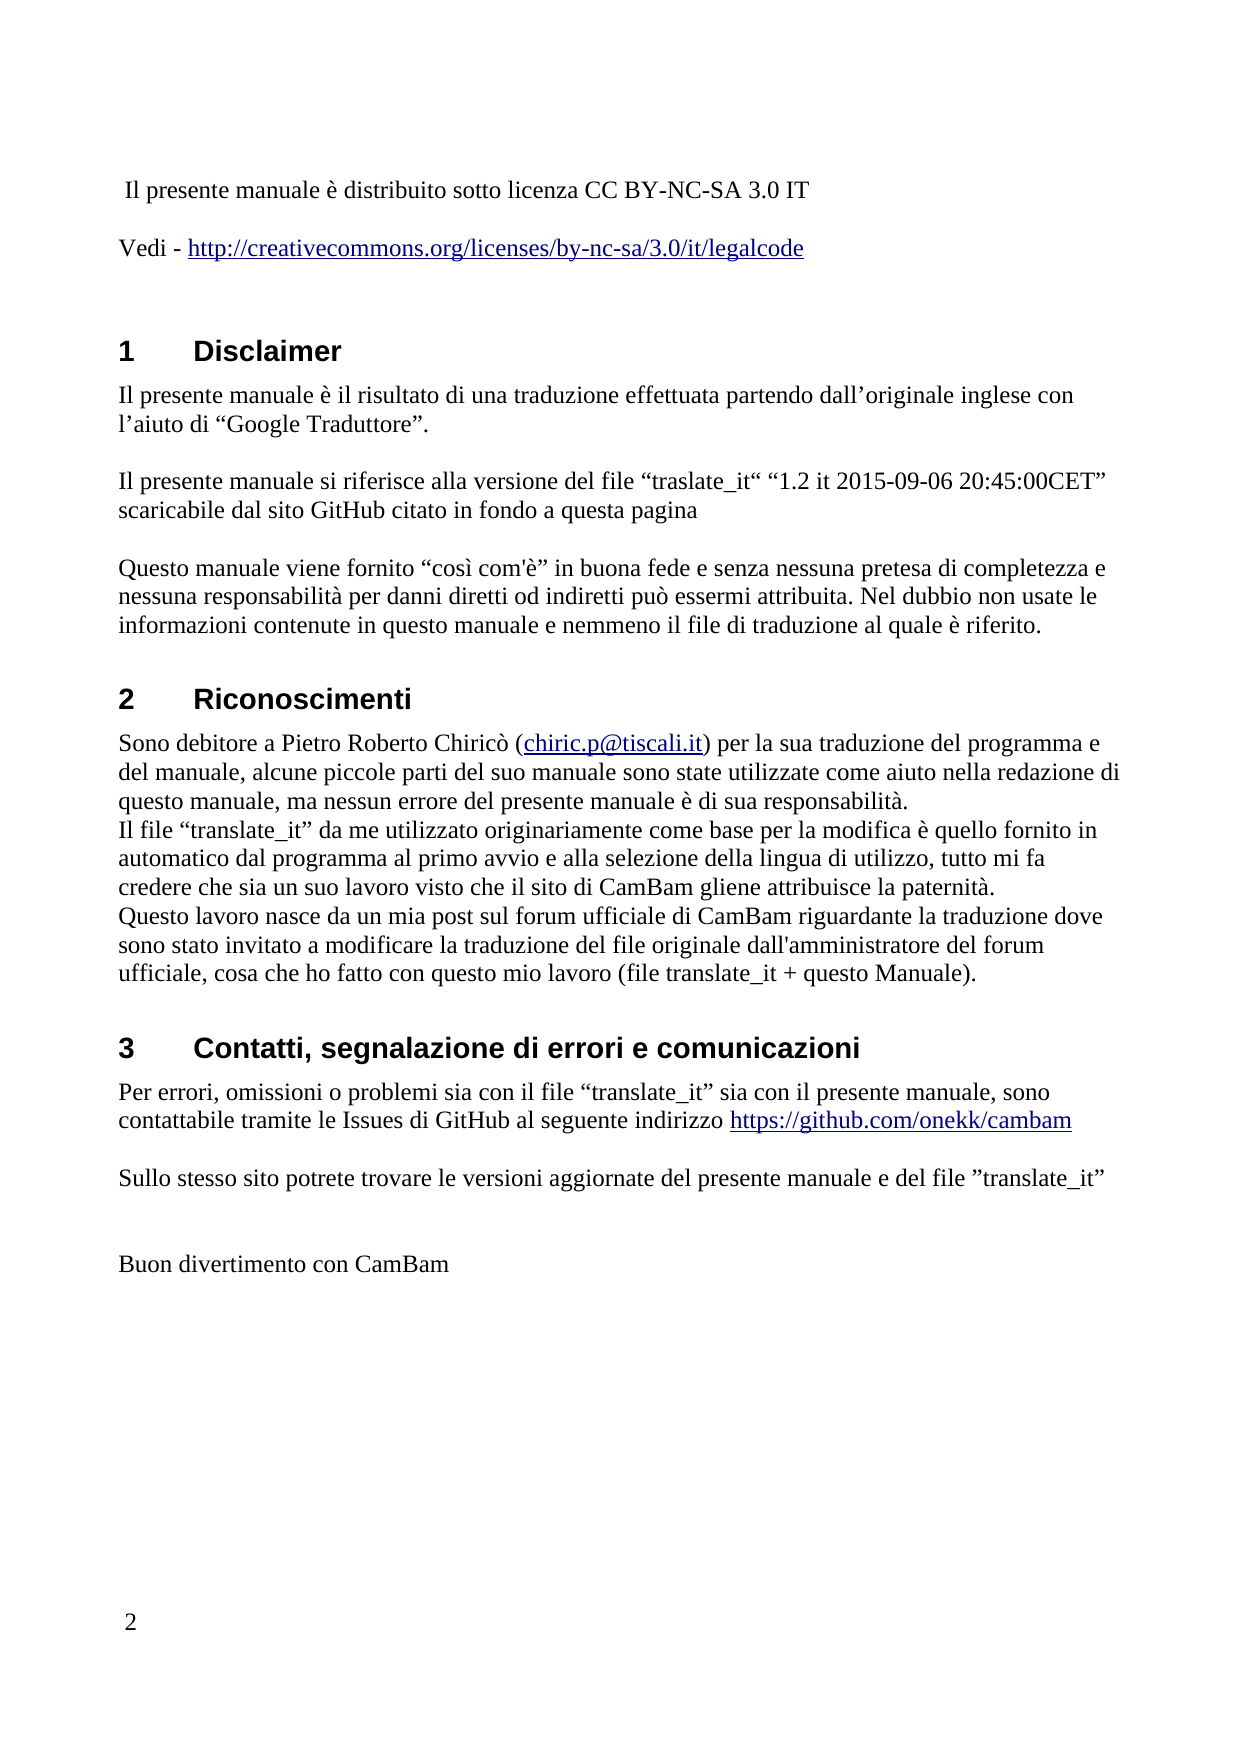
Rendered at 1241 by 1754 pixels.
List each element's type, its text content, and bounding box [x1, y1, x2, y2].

subtitle Disclaimer [118, 334, 1122, 368]
text Il presente manuale si riferisce alla versione del file “traslate_it“ “1.2 it 2015-09-06 20:45:00CET” scaricabile dal sito GitHub citato in fondo a questa pagina [118, 466, 1122, 524]
text Il file “translate_it” da me utilizzato originariamente come base per la modifica è quello fornito in automatico dal programma al primo avvio e alla selezione della lingua di utilizzo, tutto mi fa credere che sia un suo lavoro visto che il sito di CamBam gliene attribuisce la paternità. [118, 815, 1122, 901]
text Questo manuale viene fornito “così com'è” in buona fede e senza nessuna pretesa di completezza e nessuna responsabilità per danni diretti od indiretti può essermi attribuita. Nel dubbio non usate le informazioni contenute in questo manuale e nemmeno il file di traduzione al quale è riferito. [118, 553, 1122, 639]
subtitle Riconoscimenti [118, 682, 1122, 716]
text Questo lavoro nasce da un mia post sul forum ufficiale di CamBam riguardante la traduzione dove sono stato invitato a modificare la traduzione del file originale dall'amministratore del forum ufficiale, cosa che ho fatto con questo mio lavoro (file translate_it + questo Manuale). [118, 901, 1122, 987]
text Il presente manuale è il risultato di una traduzione effettuata partendo dall’originale inglese con l’aiuto di “Google Traduttore”. [118, 380, 1122, 438]
text Per errori, omissioni o problemi sia con il file “translate_it” sia con il presente manuale, sono contattabile tramite le Issues di GitHub al seguente indirizzo https://github.com/onekk/cambam [118, 1077, 1122, 1134]
text Il presente manuale è distribuito sotto licenza CC BY-NC-SA 3.0 IT [118, 176, 1122, 204]
text Sono debitore a Pietro Roberto Chiricò (chiric.p@tiscali.it) per la sua traduzione del programma e del manuale, alcune piccole parti del suo manuale sono state utilizzate come aiuto nella redazione di questo manuale, ma nessun errore del presente manuale è di sua responsabilità. [118, 728, 1122, 815]
text Sullo stesso sito potrete trovare le versioni aggiornate del presente manuale e del file ”translate_it” [118, 1163, 1122, 1192]
subtitle Contatti, segnalazione di errori e comunicazioni [118, 1031, 1122, 1064]
text Vedi - http://creativecommons.org/licenses/by-nc-sa/3.0/it/legalcode [118, 233, 1122, 262]
text Buon divertimento con CamBam [118, 1249, 1122, 1278]
